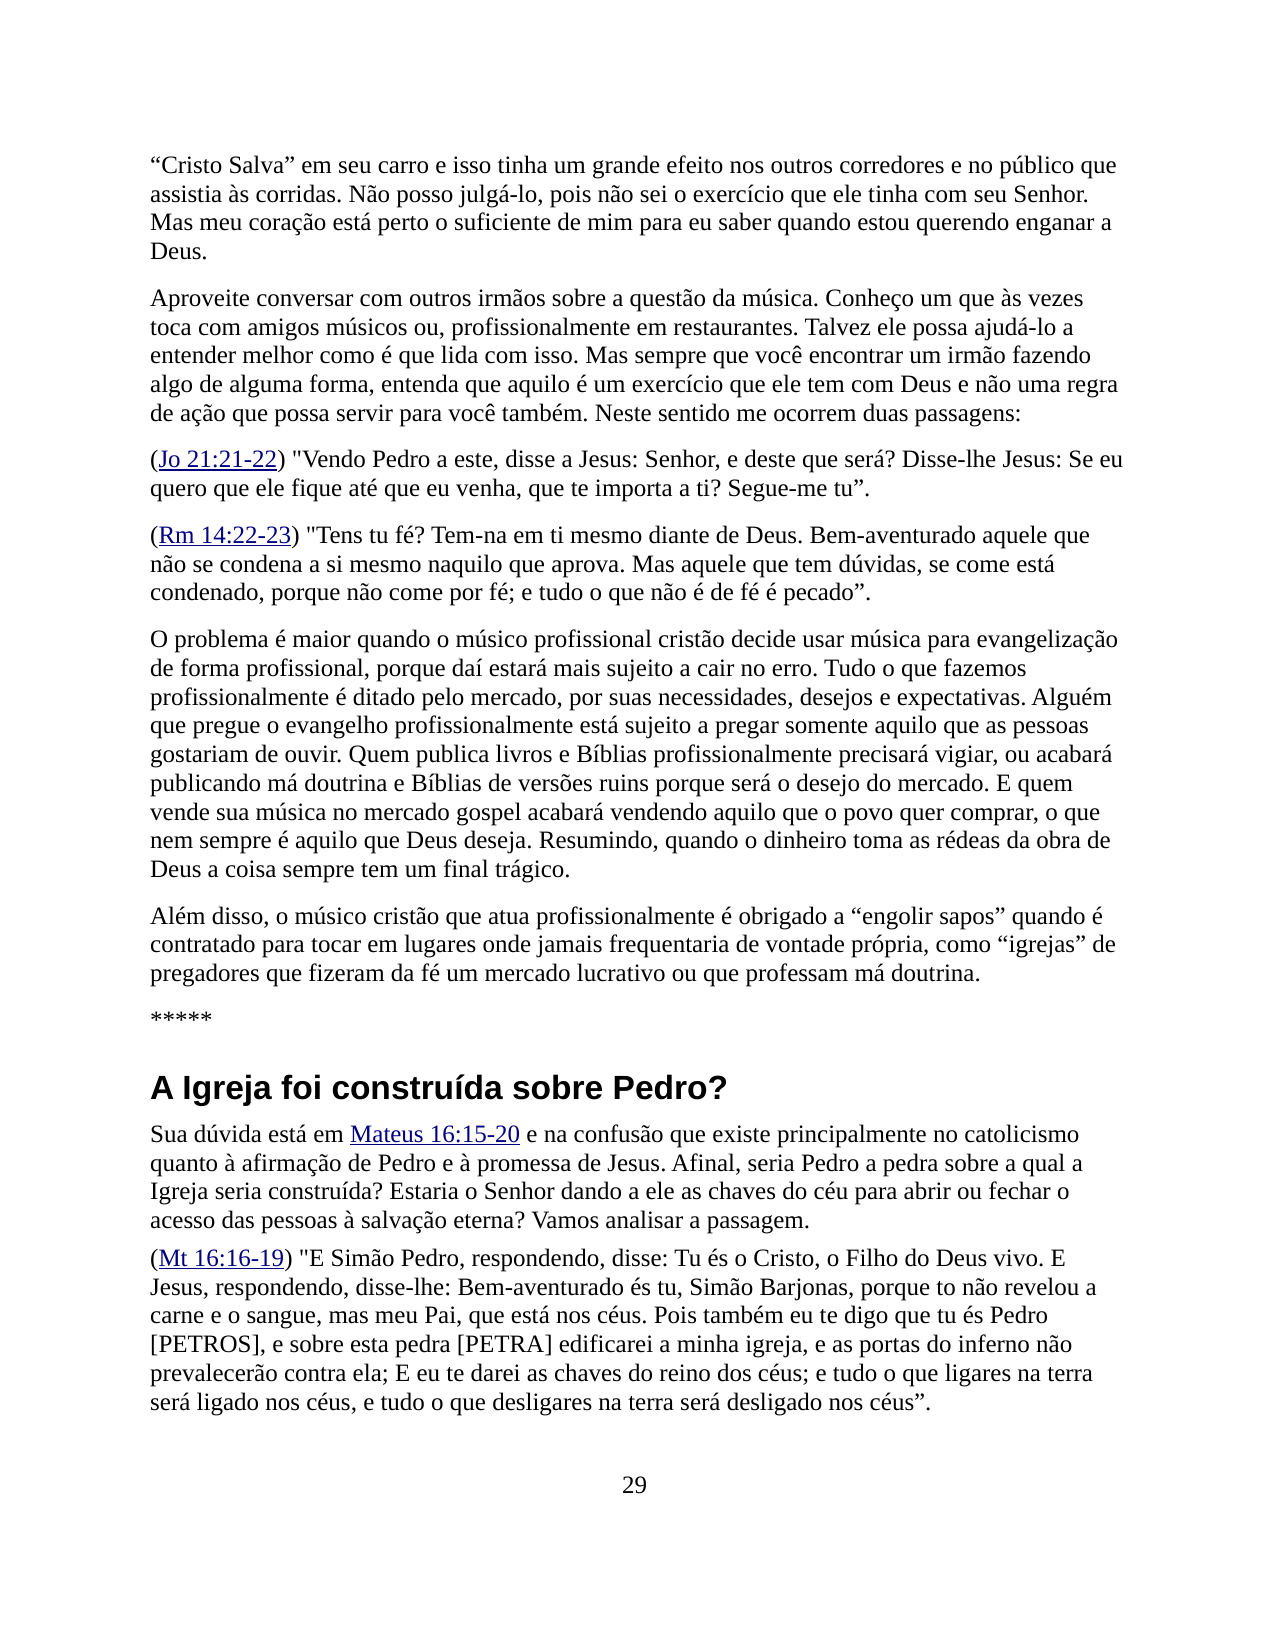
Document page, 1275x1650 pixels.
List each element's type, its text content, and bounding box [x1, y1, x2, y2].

subtitle A Igreja foi construída sobre Pedro? [150, 1068, 1125, 1106]
text Sua dúvida está em Mateus 16:15-20 e na confusão que existe principalmente no catolicismo quanto à afirmação de Pedro e à promessa de Jesus. Afinal, seria Pedro a pedra sobre a qual a Igreja seria construída? Estaria o Senhor dando a ele as chaves do céu para abrir ou fechar o acesso das pessoas à salvação eterna? Vamos analisar a passagem. [150, 1119, 1125, 1234]
text (Jo 21:21-22) "Vendo Pedro a este, disse a Jesus: Senhor, e deste que será? Disse-lhe Jesus: Se eu quero que ele fique até que eu venha, que te importa a ti? Segue-me tu”. [150, 444, 1125, 502]
text (Mt 16:16-19) "E Simão Pedro, respondendo, disse: Tu és o Cristo, o Filho do Deus vivo. E Jesus, respondendo, disse-lhe: Bem-aventurado és tu, Simão Barjonas, porque to não revelou a carne e o sangue, mas meu Pai, que está nos céus. Pois também eu te digo que tu és Pedro [PETROS], e sobre esta pedra [PETRA] edificarei a minha igreja, e as portas do inferno não prevalecerão contra ela; E eu te darei as chaves do reino dos céus; e tudo o que ligares na terra será ligado nos céus, e tudo o que desligares na terra será desligado nos céus”. [150, 1243, 1125, 1415]
text (Rm 14:22-23) "Tens tu fé? Tem-na em ti mesmo diante de Deus. Bem-aventurado aquele que não se condena a si mesmo naquilo que aprova. Mas aquele que tem dúvidas, se come está condenado, porque não come por fé; e tudo o que não é de fé é pecado”. [150, 520, 1125, 606]
text Além disso, o músico cristão que atua profissionalmente é obrigado a “engolir sapos” quando é contratado para tocar em lugares onde jamais frequentaria de vontade própria, como “igrejas” de pregadores que fizeram da fé um mercado lucrativo ou que professam má doutrina. [150, 901, 1125, 987]
text Aproveite conversar com outros irmãos sobre a questão da música. Conheço um que às vezes toca com amigos músicos ou, profissionalmente em restaurantes. Talvez ele possa ajudá-lo a entender melhor como é que lida com isso. Mas sempre que você encontrar um irmão fazendo algo de alguma forma, entenda que aquilo é um exercício que ele tem com Deus e não uma regra de ação que possa servir para você também. Neste sentido me ocorrem duas passagens: [150, 283, 1125, 427]
text “Cristo Salva” em seu carro e isso tinha um grande efeito nos outros corredores e no público que assistia às corridas. Não posso julgá-lo, pois não sei o exercício que ele tinha com seu Senhor. Mas meu coração está perto o suficiente de mim para eu saber quando estou querendo enganar a Deus. [150, 150, 1125, 265]
text O problema é maior quando o músico profissional cristão decide usar música para evangelização de forma profissional, porque daí estará mais sujeito a cair no erro. Tudo o que fazemos profissionalmente é ditado pelo mercado, por suas necessidades, desejos e expectativas. Alguém que pregue o evangelho profissionalmente está sujeito a pregar somente aquilo que as pessoas gostariam de ouvir. Quem publica livros e Bíblias profissionalmente precisará vigiar, ou acabará publicando má doutrina e Bíblias de versões ruins porque será o desejo do mercado. E quem vende sua música no mercado gospel acabará vendendo aquilo que o povo quer comprar, o que nem sempre é aquilo que Deus deseja. Resumindo, quando o dinheiro toma as rédeas da obra de Deus a coisa sempre tem um final trágico. [150, 624, 1125, 883]
text ***** [150, 1005, 1125, 1034]
